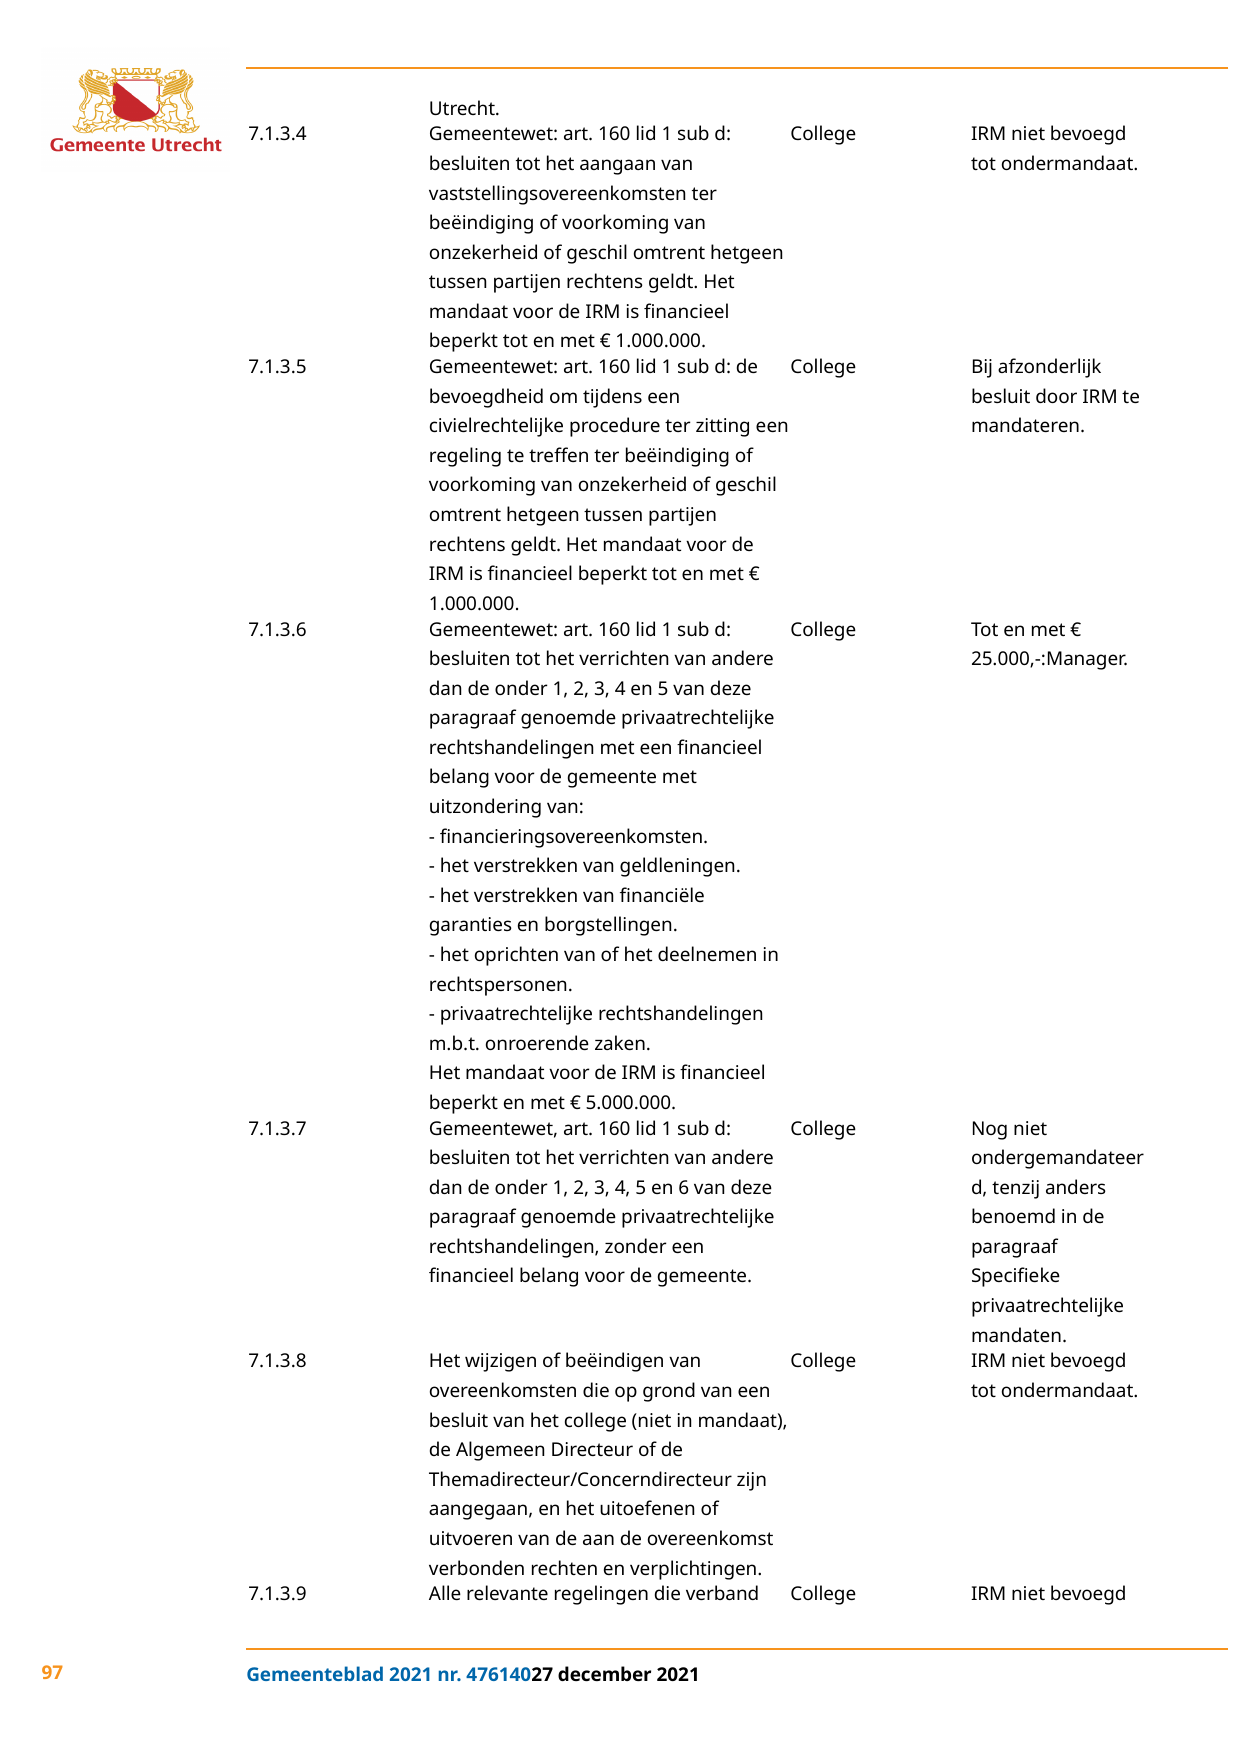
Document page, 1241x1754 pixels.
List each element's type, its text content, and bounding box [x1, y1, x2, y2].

table_cell IRM niet bevoegd [971, 1580, 1152, 1606]
table_cell Alle relevante regelingen die verband [429, 1580, 790, 1606]
table_cell College [790, 1115, 971, 1348]
table_cell Gemeentewet: art. 160 lid 1 sub d: besluiten tot het aangaan van vaststellingsovereenkomsten ter beëindiging of voorkoming van onzekerheid of geschil omtrent hetgeen tussen partijen rechtens geldt. Het mandaat voor de IRM is financieel beperkt tot en met € 1.000.000. [429, 121, 790, 353]
table_cell [971, 95, 1152, 121]
table_cell 7.1.3.6 [248, 616, 429, 1115]
table_cell Utrecht. [429, 95, 790, 121]
table_cell 7.1.3.7 [248, 1115, 429, 1348]
table_cell 7.1.3.5 [248, 353, 429, 616]
table_cell Tot en met € 25.000,-:Manager. [971, 616, 1152, 1115]
picture [41, 47, 231, 172]
table_cell College [790, 121, 971, 353]
table_cell IRM niet bevoegd tot ondermandaat. [971, 1348, 1152, 1580]
table_cell 7.1.3.9 [248, 1580, 429, 1606]
table_cell [790, 95, 971, 121]
table_cell Gemeentewet, art. 160 lid 1 sub d: besluiten tot het verrichten van andere dan de onder 1, 2, 3, 4, 5 en 6 van deze paragraaf genoemde privaatrechtelijke rechtshandelingen, zonder een financieel belang voor de gemeente. [429, 1115, 790, 1348]
table_cell College [790, 353, 971, 616]
table_cell [248, 95, 429, 121]
table_cell College [790, 616, 971, 1115]
table_cell College [790, 1580, 971, 1606]
table_cell Het wijzigen of beëindigen van overeenkomsten die op grond van een besluit van het college (niet in mandaat), de Algemeen Directeur of de Themadirecteur/Concerndirecteur zijn aangegaan, en het uitoefenen of uitvoeren van de aan de overeenkomst verbonden rechten en verplichtingen. [429, 1348, 790, 1580]
table_cell 7.1.3.4 [248, 121, 429, 353]
table_cell Gemeentewet: art. 160 lid 1 sub d: de bevoegdheid om tijdens een civielrechtelijke procedure ter zitting een regeling te treffen ter beëindiging of voorkoming van onzekerheid of geschil omtrent hetgeen tussen partijen rechtens geldt. Het mandaat voor de IRM is financieel beperkt tot en met € 1.000.000. [429, 353, 790, 616]
table_cell Nog niet ondergemandateerd, tenzij anders benoemd in de paragraaf Specifieke privaatrechtelijke mandaten. [971, 1115, 1152, 1348]
table_cell College [790, 1348, 971, 1580]
table_cell IRM niet bevoegd tot ondermandaat. [971, 121, 1152, 353]
table_cell Gemeentewet: art. 160 lid 1 sub d: besluiten tot het verrichten van andere dan de onder 1, 2, 3, 4 en 5 van deze paragraaf genoemde privaatrechtelijke rechtshandelingen met een financieel belang voor de gemeente met uitzondering van: - financieringsovereenkomsten. - het verstrekken van geldleningen. - het verstrekken van financiële garanties en borgstellingen. - het oprichten van of het deelnemen in rechtspersonen. - privaatrechtelijke rechtshandelingen m.b.t. onroerende zaken. Het mandaat voor de IRM is financieel beperkt en met € 5.000.000. [429, 616, 790, 1115]
table_cell Bij afzonderlijk besluit door IRM te mandateren. [971, 353, 1152, 616]
table_cell 7.1.3.8 [248, 1348, 429, 1580]
